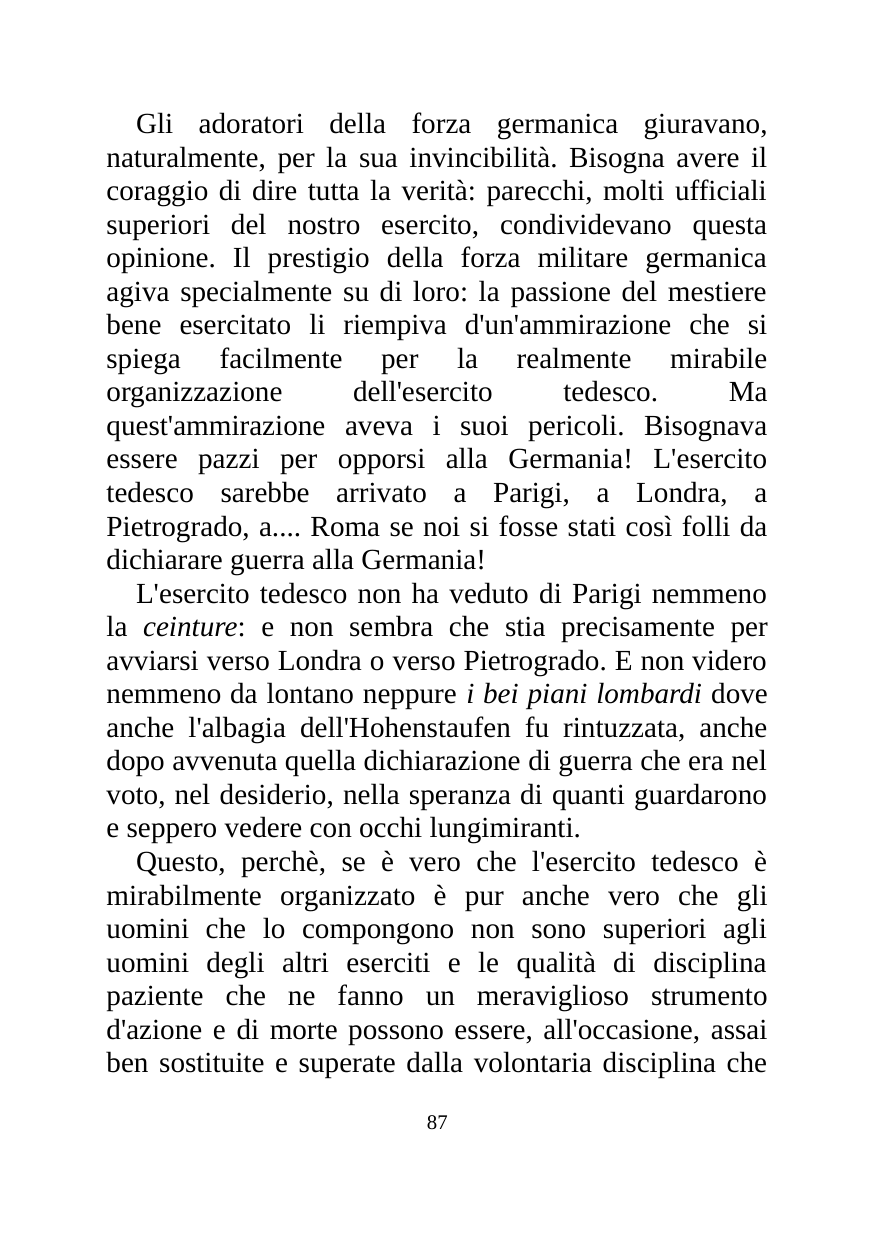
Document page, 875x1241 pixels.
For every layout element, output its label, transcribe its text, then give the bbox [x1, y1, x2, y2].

text Questo, perchè, se è vero che l'esercito tedesco è mirabilmente organizzato è pur anche vero che gli uomini che lo compongono non sono superiori agli uomini degli altri eserciti e le qualità di disciplina paziente che ne fanno un meraviglioso strumento d'azione e di morte possono essere, all'occasione, assai ben sostituite e superate dalla volontaria disciplina che [106, 844, 768, 1079]
text Gli adoratori della forza germanica giuravano, naturalmente, per la sua invincibilità. Bisogna avere il coraggio di dire tutta la verità: parecchi, molti ufficiali superiori del nostro esercito, condividevano questa opinione. Il prestigio della forza militare germanica agiva specialmente su di loro: la passione del mestiere bene esercitato li riempiva d'un'ammirazione che si spiega facilmente per la realmente mirabile organizzazione dell'esercito tedesco. Ma quest'ammirazione aveva i suoi pericoli. Bisognava essere pazzi per opporsi alla Germania! L'esercito tedesco sarebbe arrivato a Parigi, a Londra, a Pietrogrado, a.... Roma se noi si fosse stati così folli da dichiarare guerra alla Germania! [106, 106, 768, 576]
text L'esercito tedesco non ha veduto di Parigi nemmeno la ceinture: e non sembra che stia precisamente per avviarsi verso Londra o verso Pietrogrado. E non videro nemmeno da lontano neppure i bei piani lombardi dove anche l'albagia dell'Hohenstaufen fu rintuzzata, anche dopo avvenuta quella dichiarazione di guerra che era nel voto, nel desiderio, nella speranza di quanti guardarono e seppero vedere con occhi lungimiranti. [106, 576, 768, 844]
